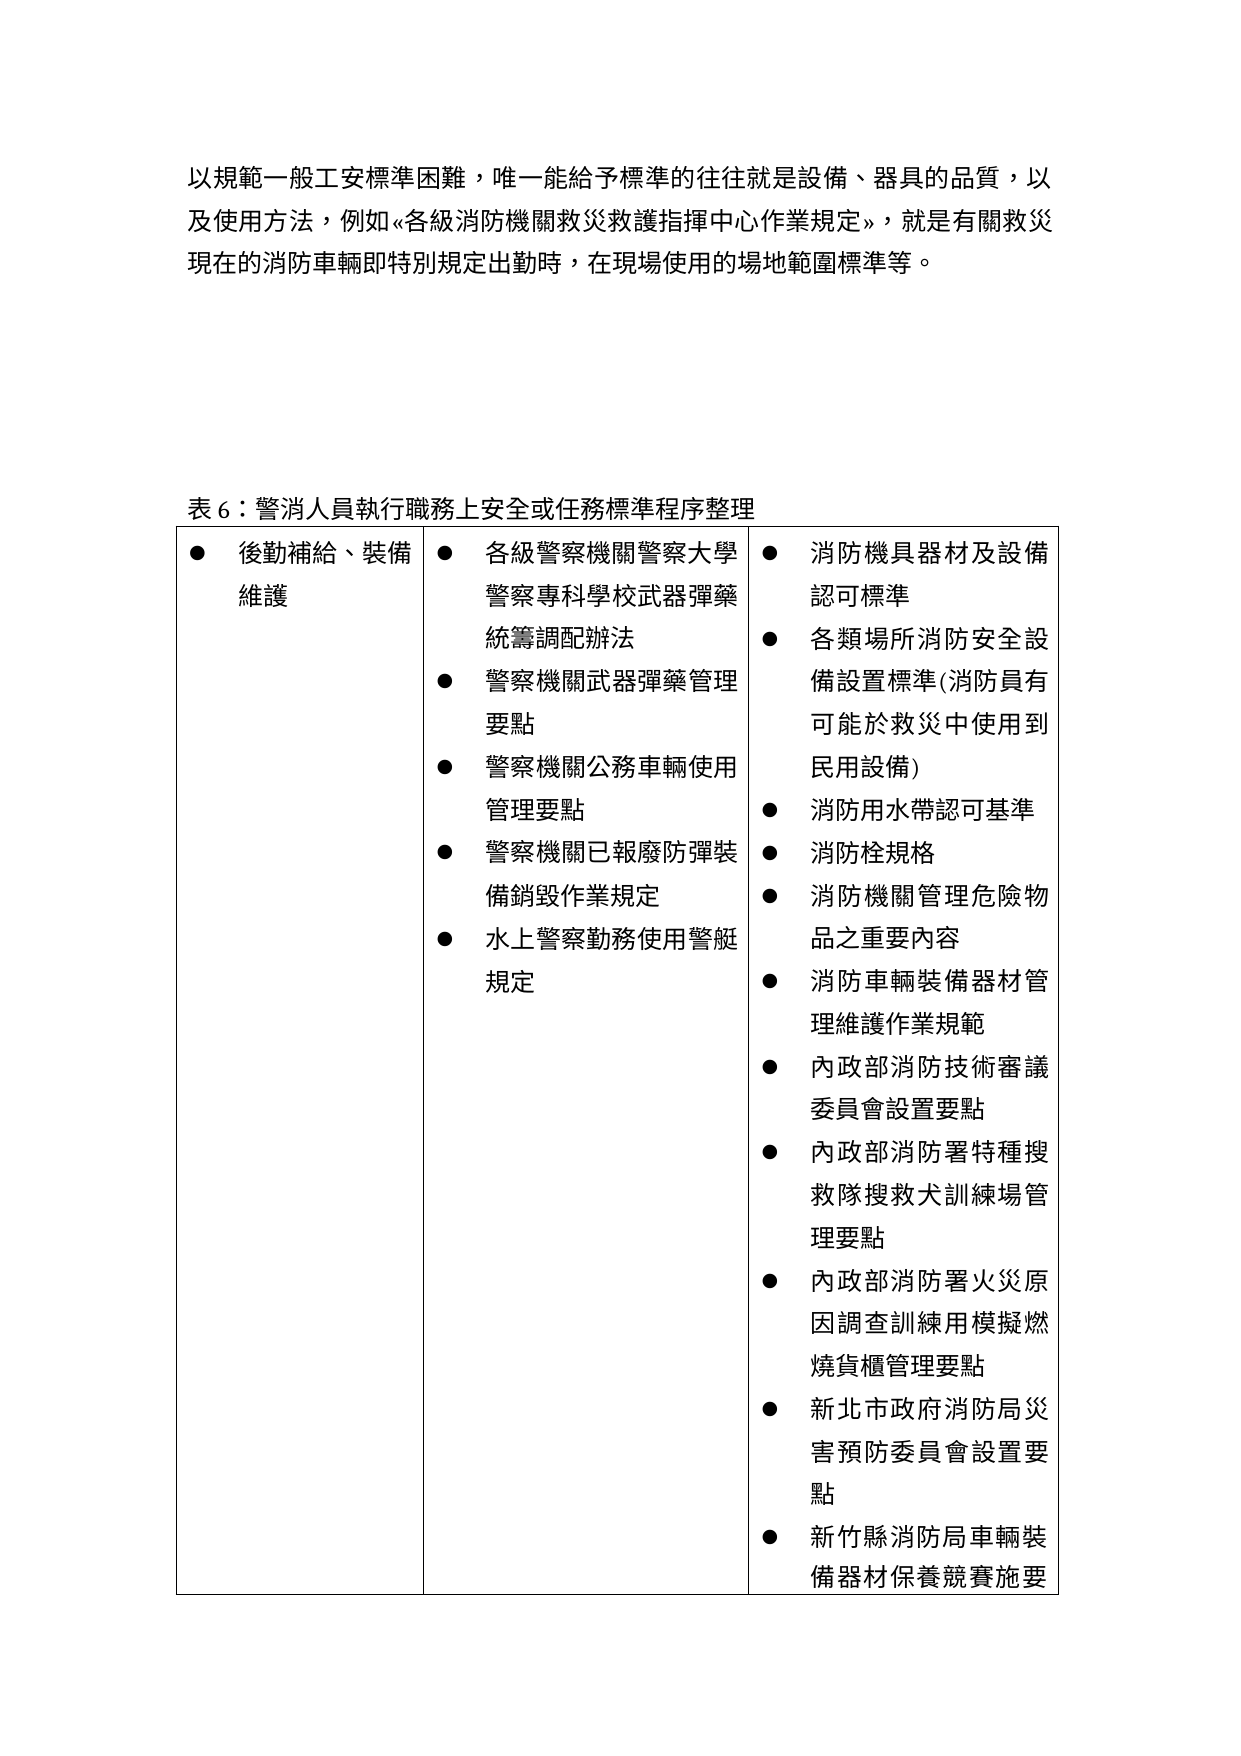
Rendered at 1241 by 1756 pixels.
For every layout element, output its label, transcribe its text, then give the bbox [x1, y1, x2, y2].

table_header 消防機具器材及設備認可標準 各類場所消防安全設備設置標準(消防員有可能於救災中使用到民用設備) 消防用水帶認可基準 消防栓規格 消防機關管理危險物品之重要內容 消防車輛裝備器材管理維護作業規範 內政部消防技術審議委員會設置要點 內政部消防署特種搜救隊搜救犬訓練場管理要點 內政部消防署火災原因調查訓練用模擬燃燒貨櫃管理要點 新北市政府消防局災害預防委員會設置要點 新竹縣消防局車輛裝 備器材保養競賽施要 [749, 527, 1058, 1593]
text 表 6：警消人員執行職務上安全或任務標準程序整理 [187, 489, 1119, 526]
table_header 各級警察機關警察大學警察專科學校武器彈藥統籌調配辦法 警察機關武器彈藥管理要點 警察機關公務車輛使用管理要點 警察機關已報廢防彈裝備銷毀作業規定 水上警察勤務使用警艇規定 [424, 527, 748, 1593]
text 以規範一般工安標準困難，唯一能給予標準的往往就是設備、器具的品質，以及使用方法，例如«各級消防機關救災救護指揮中心作業規定»，就是有關救災現在的消防車輛即特別規定出勤時，在現場使用的場地範圍標準等。 [187, 158, 1053, 280]
table_header 後勤補給、裝備維護 [177, 527, 423, 1593]
